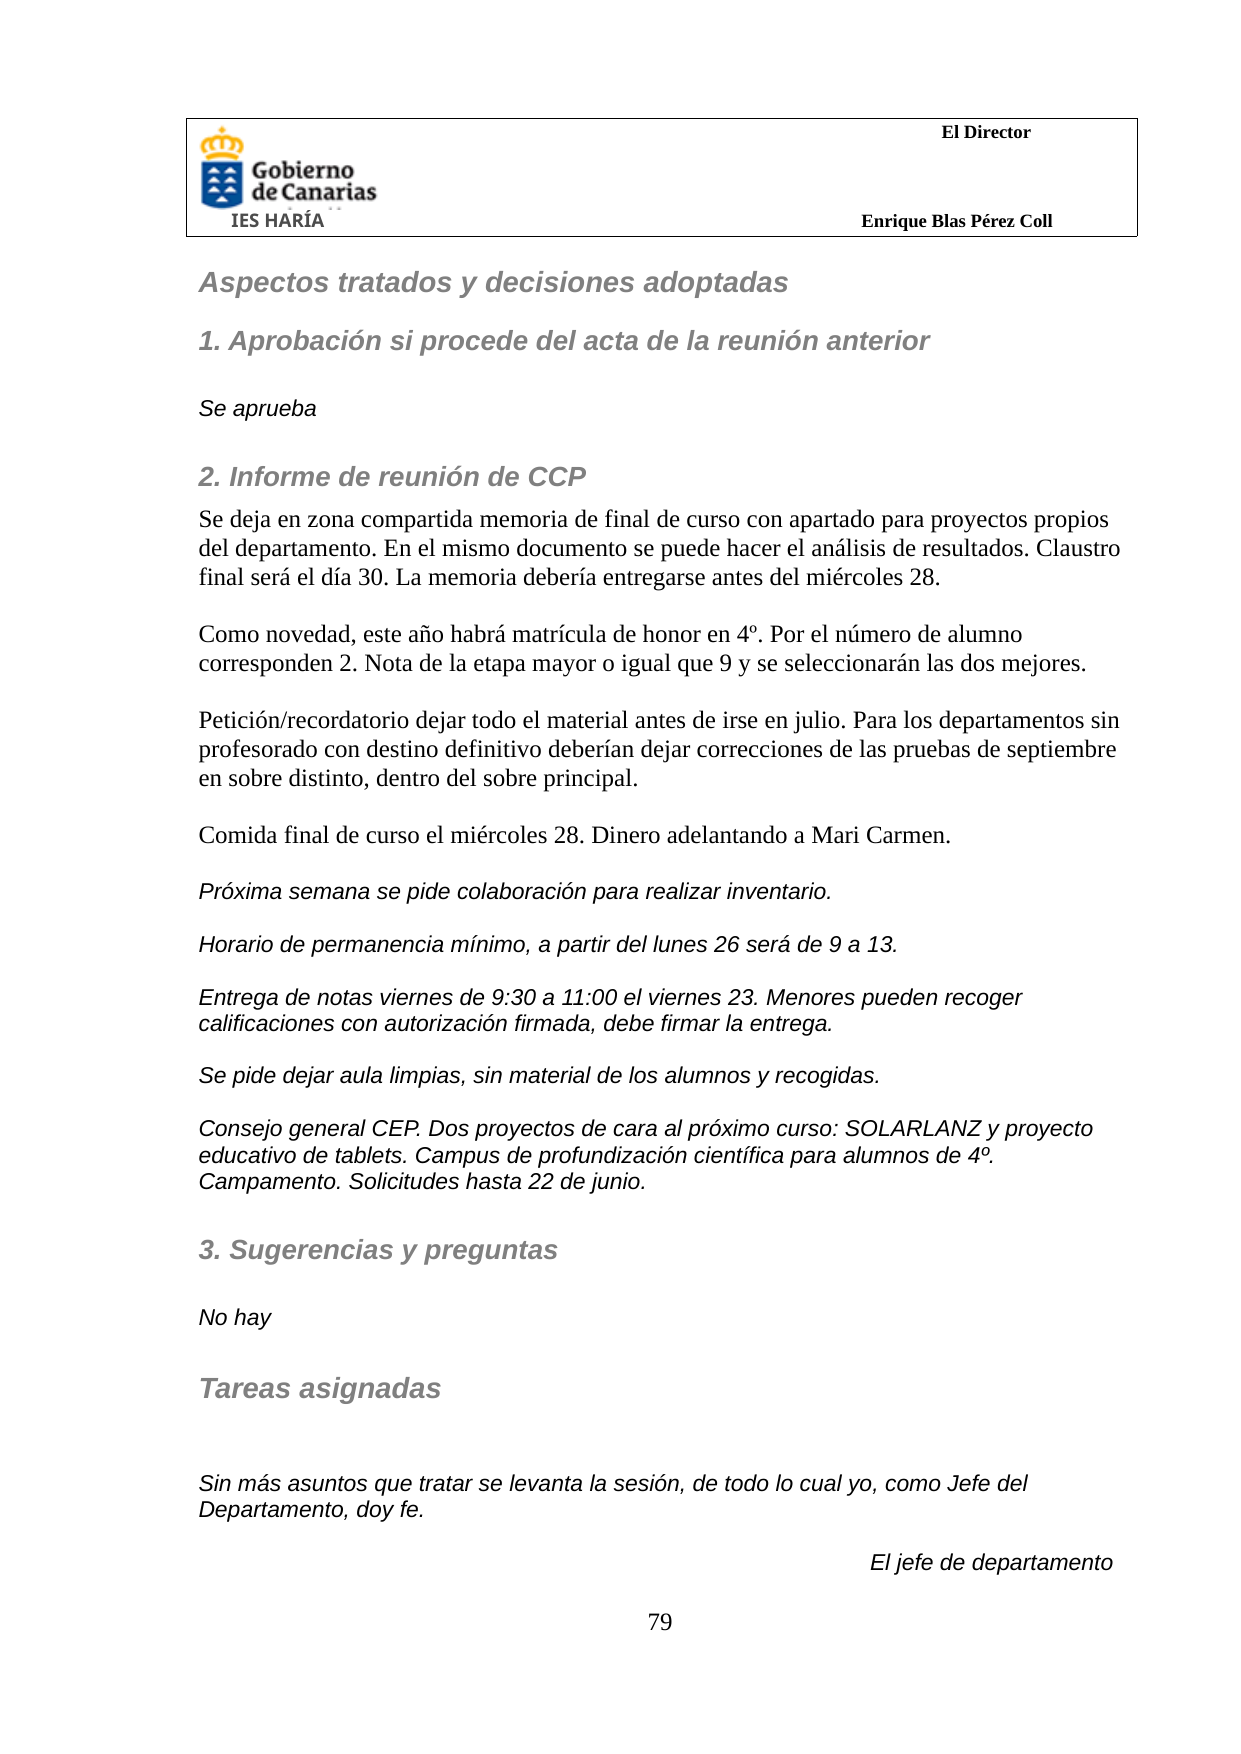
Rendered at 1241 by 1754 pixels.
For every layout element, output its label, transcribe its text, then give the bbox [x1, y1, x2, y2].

text Se aprueba [198, 395, 1121, 421]
subtitle 2. Informe de reunión de CCP [198, 460, 1121, 492]
text El jefe de departamento [198, 1549, 1121, 1575]
text Como novedad, este año habrá matrícula de honor en 4º. Por el número de alumno corresponden 2. Nota de la etapa mayor o igual que 9 y se seleccionarán las dos mejores. [198, 619, 1121, 677]
text Sin más asuntos que tratar se levanta la sesión, de todo lo cual yo, como Jefe del Departamento, doy fe. [198, 1470, 1121, 1523]
subtitle Tareas asignadas [198, 1371, 1121, 1405]
text Comida final de curso el miércoles 28. Dinero adelantando a Mari Carmen. [198, 821, 1121, 849]
subtitle Aspectos tratados y decisiones adoptadas [198, 265, 1121, 299]
text No hay [198, 1304, 1121, 1330]
subtitle 1. Aprobación si procede del acta de la reunión anterior [198, 324, 1121, 356]
subtitle 3. Sugerencias y preguntas [198, 1233, 1121, 1265]
text Se pide dejar aula limpias, sin material de los alumnos y recogidas. [198, 1062, 1121, 1089]
text Consejo general CEP. Dos proyectos de cara al próximo curso: SOLARLANZ y proyecto educativo de tablets. Campus de profundización científica para alumnos de 4º. Campamento. Solicitudes hasta 22 de junio. [198, 1115, 1121, 1194]
text Horario de permanencia mínimo, a partir del lunes 26 será de 9 a 13. [198, 931, 1121, 957]
text Petición/recordatorio dejar todo el material antes de irse en julio. Para los departamentos sin profesorado con destino definitivo deberían dejar correcciones de las pruebas de septiembre en sobre distinto, dentro del sobre principal. [198, 706, 1121, 792]
text Próxima semana se pide colaboración para realizar inventario. [198, 878, 1121, 904]
text Entrega de notas viernes de 9:30 a 11:00 el viernes 23. Menores pueden recoger calificaciones con autorización firmada, debe firmar la entrega. [198, 983, 1121, 1036]
text Se deja en zona compartida memoria de final de curso con apartado para proyectos propios del departamento. En el mismo documento se puede hacer el análisis de resultados. Claustro final será el día 30. La memoria debería entregarse antes del miércoles 28. [198, 504, 1121, 591]
picture [195, 123, 381, 210]
